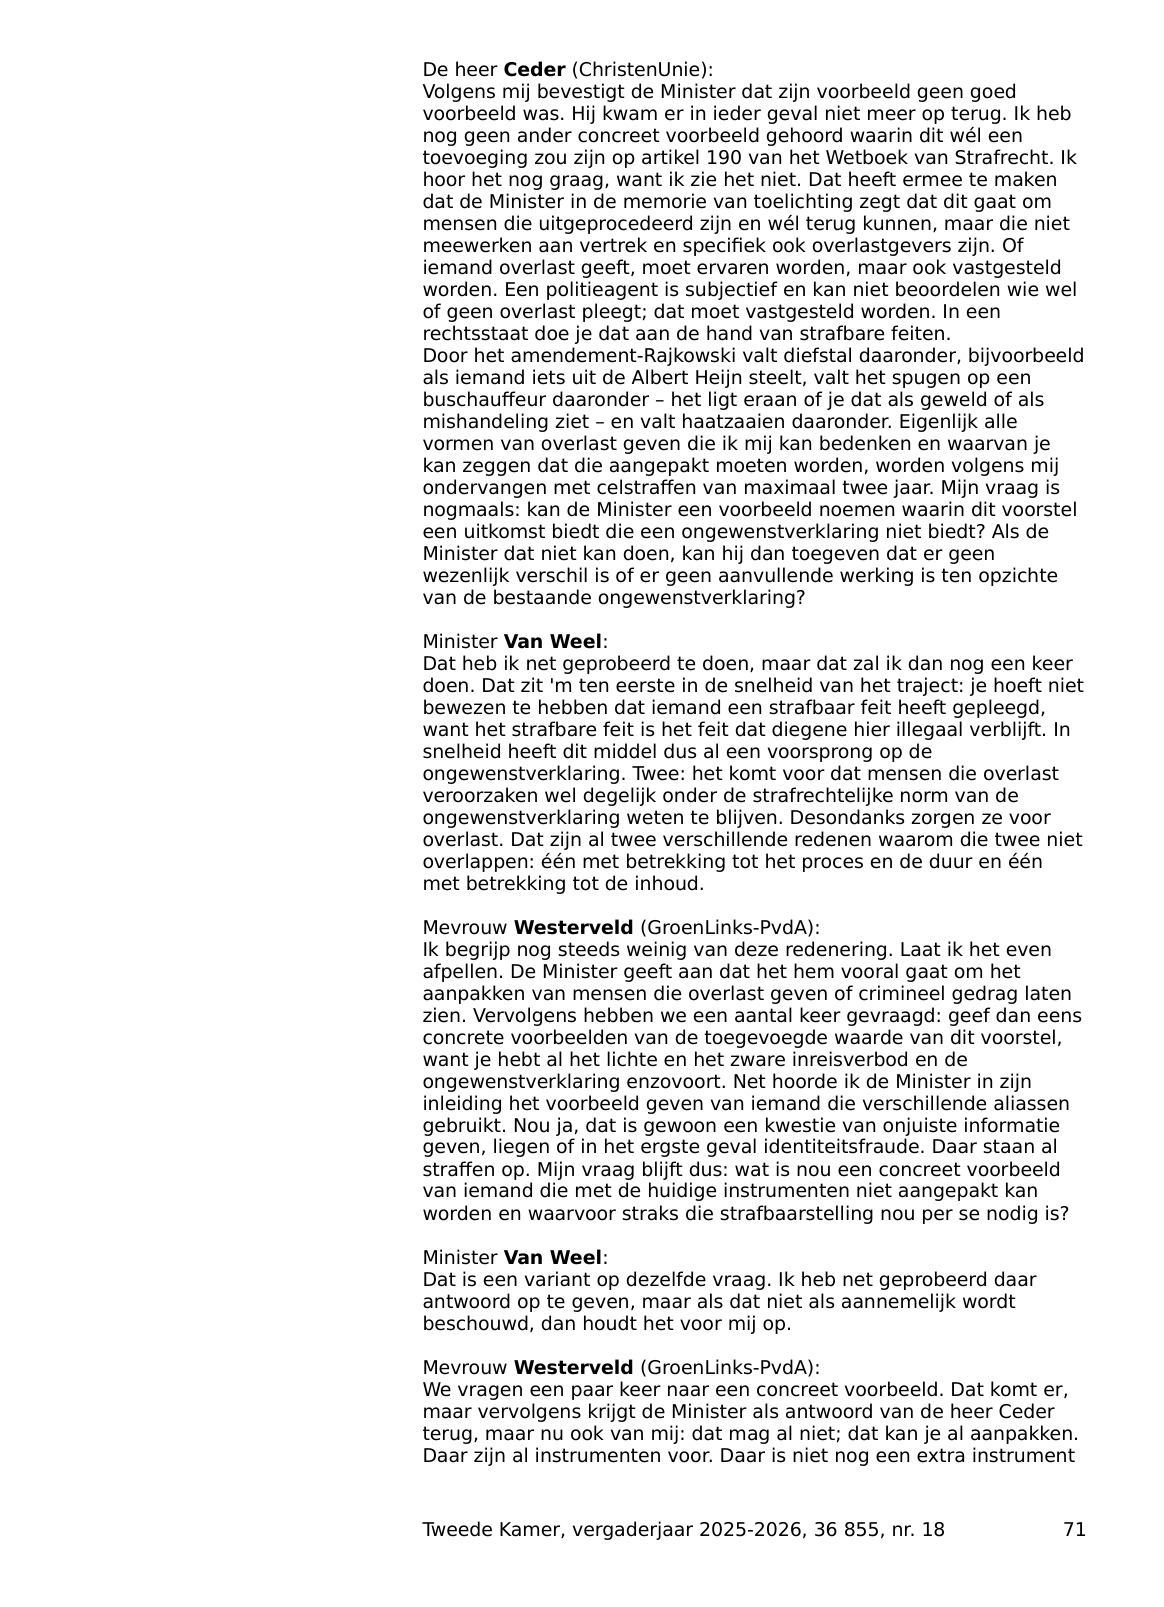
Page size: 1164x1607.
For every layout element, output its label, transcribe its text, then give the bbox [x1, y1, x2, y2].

text Door het amendement-Rajkowski valt diefstal daaronder, bijvoorbeeld als iemand iets uit de Albert Heijn steelt, valt het spugen op een buschauffeur daaronder – het ligt eraan of je dat als geweld of als mishandeling ziet – en valt haatzaaien daaronder. Eigenlijk alle vormen van overlast geven die ik mij kan bedenken en waarvan je kan zeggen dat die aangepakt moeten worden, worden volgens mij ondervangen met celstraffen van maximaal twee jaar. Mijn vraag is nogmaals: kan de Minister een voorbeeld noemen waarin dit voorstel een uitkomst biedt die een ongewenstverklaring niet biedt? Als de Minister dat niet kan doen, kan hij dan toegeven dat er geen wezenlijk verschil is of er geen aanvullende werking is ten opzichte van de bestaande ongewenstverklaring? [422, 345, 1087, 608]
text Minister Van Weel: [422, 1247, 1087, 1268]
text De heer Ceder (ChristenUnie): [422, 59, 1087, 81]
text Mevrouw Westerveld (GroenLinks-PvdA): [422, 917, 1087, 939]
text We vragen een paar keer naar een concreet voorbeeld. Dat komt er, maar vervolgens krijgt de Minister als antwoord van de heer Ceder terug, maar nu ook van mij: dat mag al niet; dat kan je al aanpakken. Daar zijn al instrumenten voor. Daar is niet nog een extra instrument [422, 1379, 1087, 1467]
text Mevrouw Westerveld (GroenLinks-PvdA): [422, 1357, 1087, 1379]
text Ik begrijp nog steeds weinig van deze redenering. Laat ik het even afpellen. De Minister geeft aan dat het hem vooral gaat om het aanpakken van mensen die overlast geven of crimineel gedrag laten zien. Vervolgens hebben we een aantal keer gevraagd: geef dan eens concrete voorbeelden van de toegevoegde waarde van dit voorstel, want je hebt al het lichte en het zware inreisverbod en de ongewenstverklaring enzovoort. Net hoorde ik de Minister in zijn inleiding het voorbeeld geven van iemand die verschillende aliassen gebruikt. Nou ja, dat is gewoon een kwestie van onjuiste informatie geven, liegen of in het ergste geval identiteitsfraude. Daar staan al straffen op. Mijn vraag blijft dus: wat is nou een concreet voorbeeld van iemand die met de huidige instrumenten niet aangepakt kan worden en waarvoor straks die strafbaarstelling nou per se nodig is? [422, 939, 1087, 1224]
text Volgens mij bevestigt de Minister dat zijn voorbeeld geen goed voorbeeld was. Hij kwam er in ieder geval niet meer op terug. Ik heb nog geen ander concreet voorbeeld gehoord waarin dit wél een toevoeging zou zijn op artikel 190 van het Wetboek van Strafrecht. Ik hoor het nog graag, want ik zie het niet. Dat heeft ermee te maken dat de Minister in de memorie van toelichting zegt dat dit gaat om mensen die uitgeprocedeerd zijn en wél terug kunnen, maar die niet meewerken aan vertrek en specifiek ook overlastgevers zijn. Of iemand overlast geeft, moet ervaren worden, maar ook vastgesteld worden. Een politieagent is subjectief en kan niet beoordelen wie wel of geen overlast pleegt; dat moet vastgesteld worden. In een rechtsstaat doe je dat aan de hand van strafbare feiten. [422, 81, 1087, 345]
text Minister Van Weel: [422, 631, 1087, 653]
text Dat is een variant op dezelfde vraag. Ik heb net geprobeerd daar antwoord op te geven, maar als dat niet als aannemelijk wordt beschouwd, dan houdt het voor mij op. [422, 1268, 1087, 1334]
text Dat heb ik net geprobeerd te doen, maar dat zal ik dan nog een keer doen. Dat zit 'm ten eerste in de snelheid van het traject: je hoeft niet bewezen te hebben dat iemand een strafbaar feit heeft gepleegd, want het strafbare feit is het feit dat diegene hier illegaal verblijft. In snelheid heeft dit middel dus al een voorsprong op de ongewenstverklaring. Twee: het komt voor dat mensen die overlast veroorzaken wel degelijk onder de strafrechtelijke norm van de ongewenstverklaring weten te blijven. Desondanks zorgen ze voor overlast. Dat zijn al twee verschillende redenen waarom die twee niet overlappen: één met betrekking tot het proces en de duur en één met betrekking tot de inhoud. [422, 653, 1087, 894]
